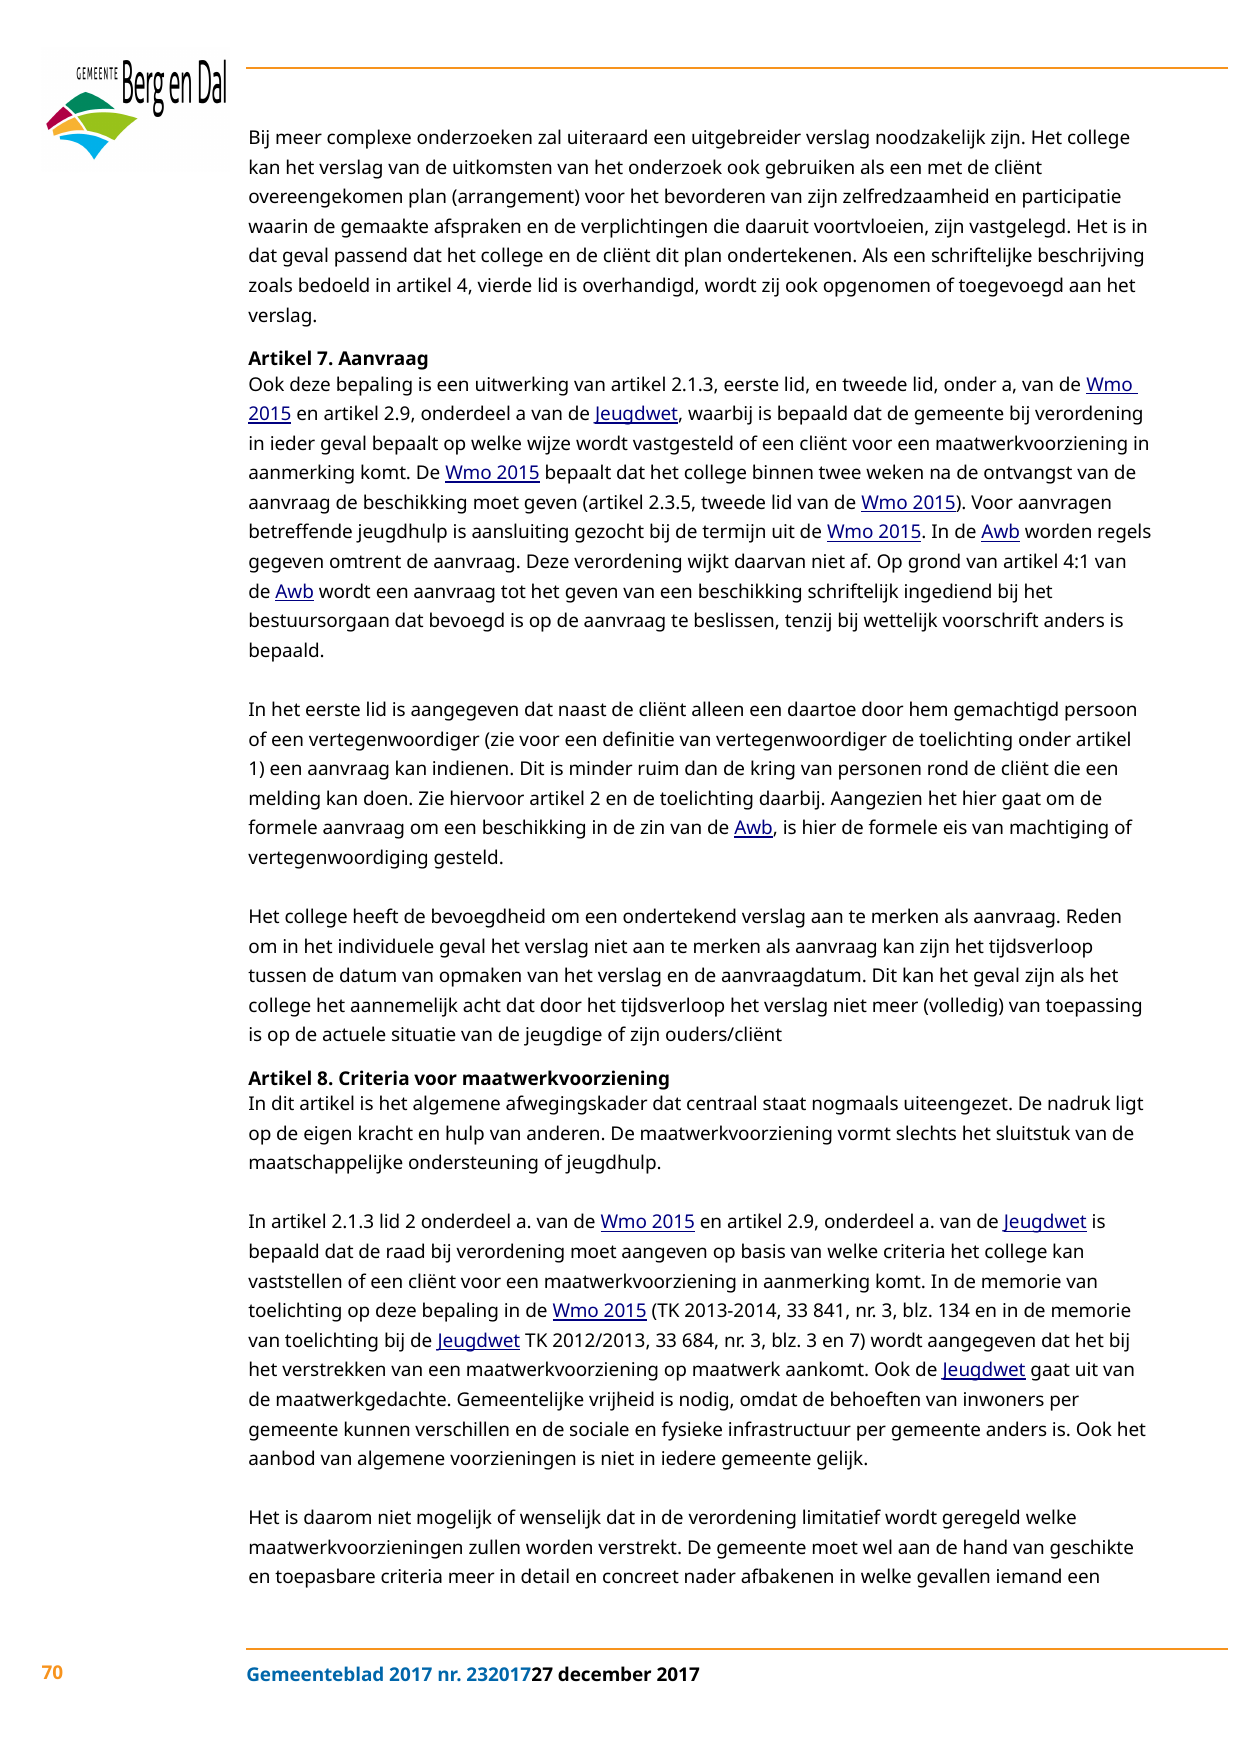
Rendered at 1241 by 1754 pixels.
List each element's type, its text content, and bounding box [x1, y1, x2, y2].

text Artikel 7. Aanvraag [248, 345, 1152, 371]
text In artikel 2.1.3 lid 2 onderdeel a. van de Wmo 2015 en artikel 2.9, onderdeel a. van de Jeugdwet is bepaald dat de raad bij verordening moet aangeven op basis van welke criteria het college kan vaststellen of een cliënt voor een maatwerkvoorziening in aanmerking komt. In de memorie van toelichting op deze bepaling in de Wmo 2015 (TK 2013-2014, 33 841, nr. 3, blz. 134 en in de memorie van toelichting bij de Jeugdwet TK 2012/2013, 33 684, nr. 3, blz. 3 en 7) wordt aangegeven dat het bij het verstrekken van een maatwerkvoorziening op maatwerk aankomt. Ook de Jeugdwet gaat uit van de maatwerkgedachte. Gemeentelijke vrijheid is nodig, omdat de behoeften van inwoners per gemeente kunnen verschillen en de sociale en fysieke infrastructuur per gemeente anders is. Ook het aanbod van algemene voorzieningen is niet in iedere gemeente gelijk. [248, 1209, 1152, 1471]
text Het is daarom niet mogelijk of wenselijk dat in de verordening limitatief wordt geregeld welke maatwerkvoorzieningen zullen worden verstrekt. De gemeente moet wel aan de hand van geschikte en toepasbare criteria meer in detail en concreet nader afbakenen in welke gevallen iemand een [248, 1504, 1152, 1589]
picture [41, 47, 231, 172]
text In dit artikel is het algemene afwegingskader dat centraal staat nogmaals uiteengezet. De nadruk ligt op de eigen kracht en hulp van anderen. De maatwerkvoorziening vormt slechts het sluitstuk van de maatschappelijke ondersteuning of jeugdhulp. [248, 1090, 1152, 1175]
text Artikel 8. Criteria voor maatwerkvoorziening [248, 1065, 1152, 1090]
text Ook deze bepaling is een uitwerking van artikel 2.1.3, eerste lid, en tweede lid, onder a, van de Wmo 2015 en artikel 2.9, onderdeel a van de Jeugdwet, waarbij is bepaald dat de gemeente bij verordening in ieder geval bepaalt op welke wijze wordt vastgesteld of een cliënt voor een maatwerkvoorziening in aanmerking komt. De Wmo 2015 bepaalt dat het college binnen twee weken na de ontvangst van de aanvraag de beschikking moet geven (artikel 2.3.5, tweede lid van de Wmo 2015). Voor aanvragen betreffende jeugdhulp is aansluiting gezocht bij de termijn uit de Wmo 2015. In de Awb worden regels gegeven omtrent de aanvraag. Deze verordening wijkt daarvan niet af. Op grond van artikel 4:1 van de Awb wordt een aanvraag tot het geven van een beschikking schriftelijk ingediend bij het bestuursorgaan dat bevoegd is op de aanvraag te beslissen, tenzij bij wettelijk voorschrift anders is bepaald. [248, 371, 1152, 663]
text Het college heeft de bevoegdheid om een ondertekend verslag aan te merken als aanvraag. Reden om in het individuele geval het verslag niet aan te merken als aanvraag kan zijn het tijdsverloop tussen de datum van opmaken van het verslag en de aanvraagdatum. Dit kan het geval zijn als het college het aannemelijk acht dat door het tijdsverloop het verslag niet meer (volledig) van toepassing is op de actuele situatie van de jeugdige of zijn ouders/cliënt [248, 903, 1152, 1047]
text Bij meer complexe onderzoeken zal uiteraard een uitgebreider verslag noodzakelijk zijn. Het college kan het verslag van de uitkomsten van het onderzoek ook gebruiken als een met de cliënt overeengekomen plan (arrangement) voor het bevorderen van zijn zelfredzaamheid en participatie waarin de gemaakte afspraken en de verplichtingen die daaruit voortvloeien, zijn vastgelegd. Het is in dat geval passend dat het college en de cliënt dit plan ondertekenen. Als een schriftelijke beschrijving zoals bedoeld in artikel 4, vierde lid is overhandigd, wordt zij ook opgenomen of toegevoegd aan het verslag. [248, 124, 1152, 328]
text In het eerste lid is aangegeven dat naast de cliënt alleen een daartoe door hem gemachtigd persoon of een vertegenwoordiger (zie voor een definitie van vertegenwoordiger de toelichting onder artikel 1) een aanvraag kan indienen. Dit is minder ruim dan de kring van personen rond de cliënt die een melding kan doen. Zie hiervoor artikel 2 en de toelichting daarbij. Aangezien het hier gaat om de formele aanvraag om een beschikking in de zin van de Awb, is hier de formele eis van machtiging of vertegenwoordiging gesteld. [248, 696, 1152, 870]
